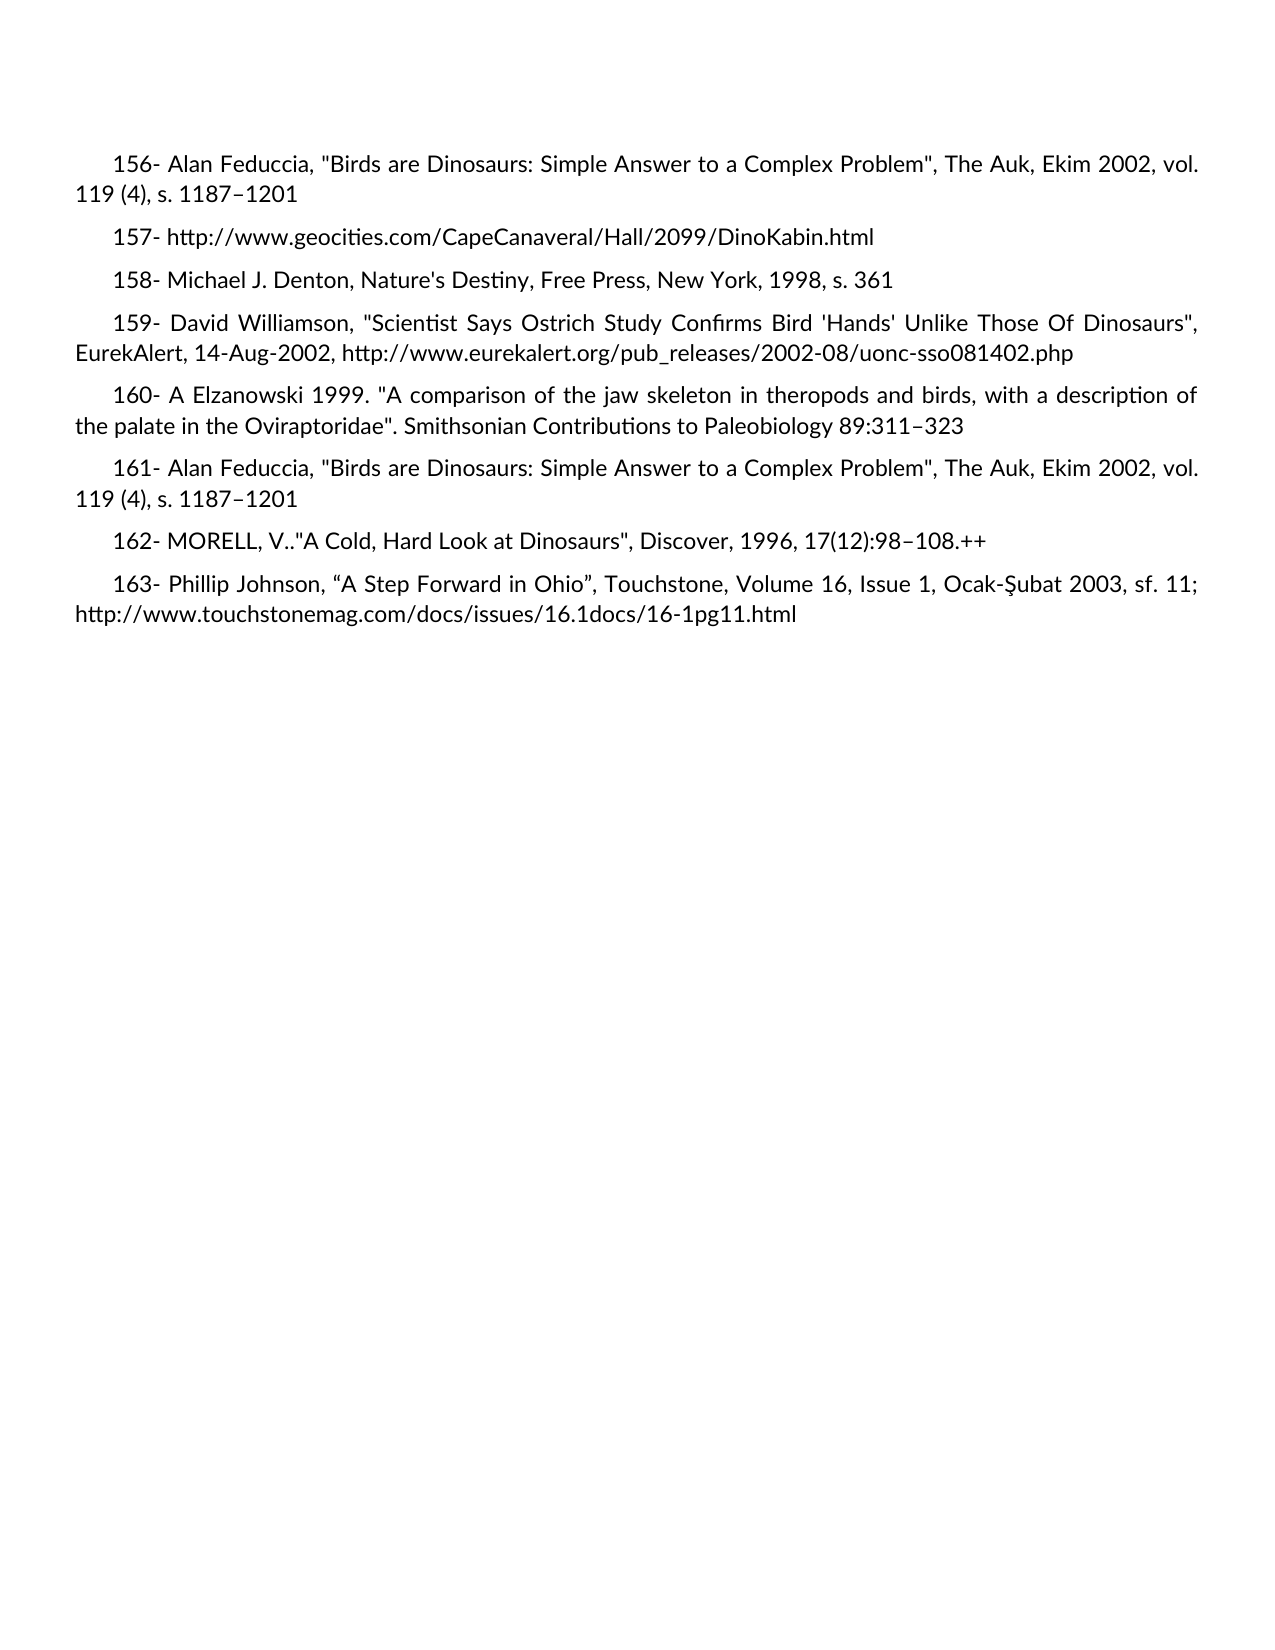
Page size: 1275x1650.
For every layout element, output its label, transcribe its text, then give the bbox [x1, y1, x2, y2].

text 157- http://www.geocities.com/CapeCanaveral/Hall/2099/DinoKabin.html [75, 223, 1200, 250]
text 159- David Williamson, "Scientist Says Ostrich Study Confirms Bird 'Hands' Unlike Those Of Dinosaurs", EurekAlert, 14-Aug-2002, http://www.eurekalert.org/pub_releases/2002-08/uonc-sso081402.php [75, 308, 1200, 366]
text 162- MORELL, V.."A Cold, Hard Look at Dinosaurs", Discover, 1996, 17(12):98–108.++ [75, 527, 1200, 554]
text 156- Alan Feduccia, "Birds are Dinosaurs: Simple Answer to a Complex Problem", The Auk, Ekim 2002, vol. 119 (4), s. 1187–1201 [75, 150, 1200, 208]
text 163- Phillip Johnson, “A Step Forward in Ohio”, Touchstone, Volume 16, Issue 1, Ocak-Şubat 2003, sf. 11; http://www.touchstonemag.com/docs/issues/16.1docs/16-1pg11.html [75, 570, 1200, 627]
text 160- A Elzanowski 1999. "A comparison of the jaw skeleton in theropods and birds, with a description of the palate in the Oviraptoridae". Smithsonian Contributions to Paleobiology 89:311–323 [75, 381, 1200, 439]
text 161- Alan Feduccia, "Birds are Dinosaurs: Simple Answer to a Complex Problem", The Auk, Ekim 2002, vol. 119 (4), s. 1187–1201 [75, 454, 1200, 512]
text 158- Michael J. Denton, Nature's Destiny, Free Press, New York, 1998, s. 361 [75, 266, 1200, 293]
